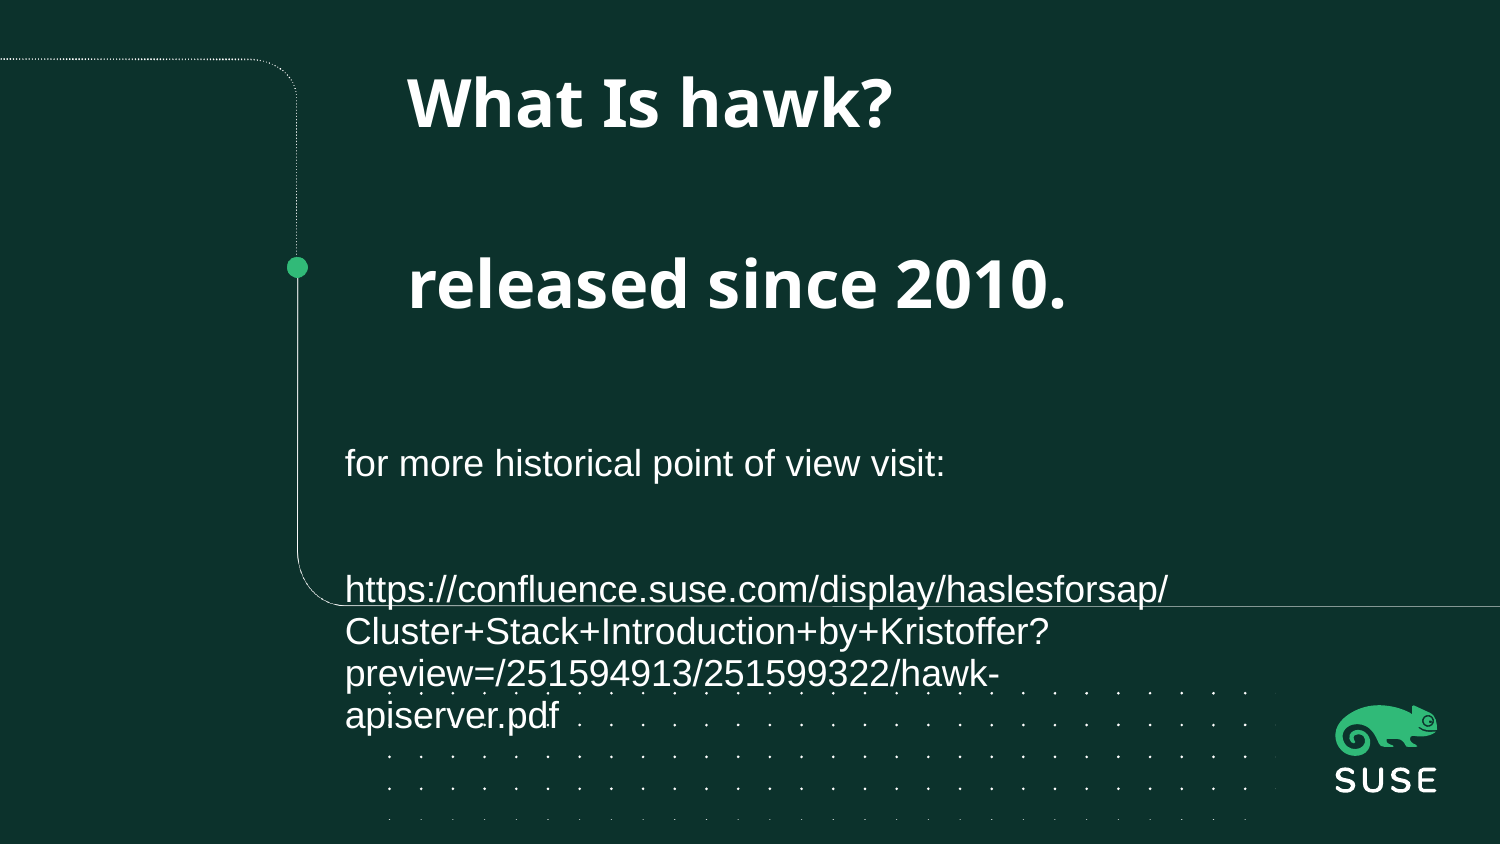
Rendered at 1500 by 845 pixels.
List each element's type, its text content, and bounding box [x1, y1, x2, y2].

text_box for more historical point of view visit: https://confluence.suse.com/display/haslesforsap/Cluster+Stack+Introduction+by+Kristoffer?preview=/251594913/251599322/hawk-apiserver.pdf [330, 435, 1201, 702]
picture [0, 58, 1500, 607]
title What Is hawk? released since 2010. [407, 87, 1312, 479]
